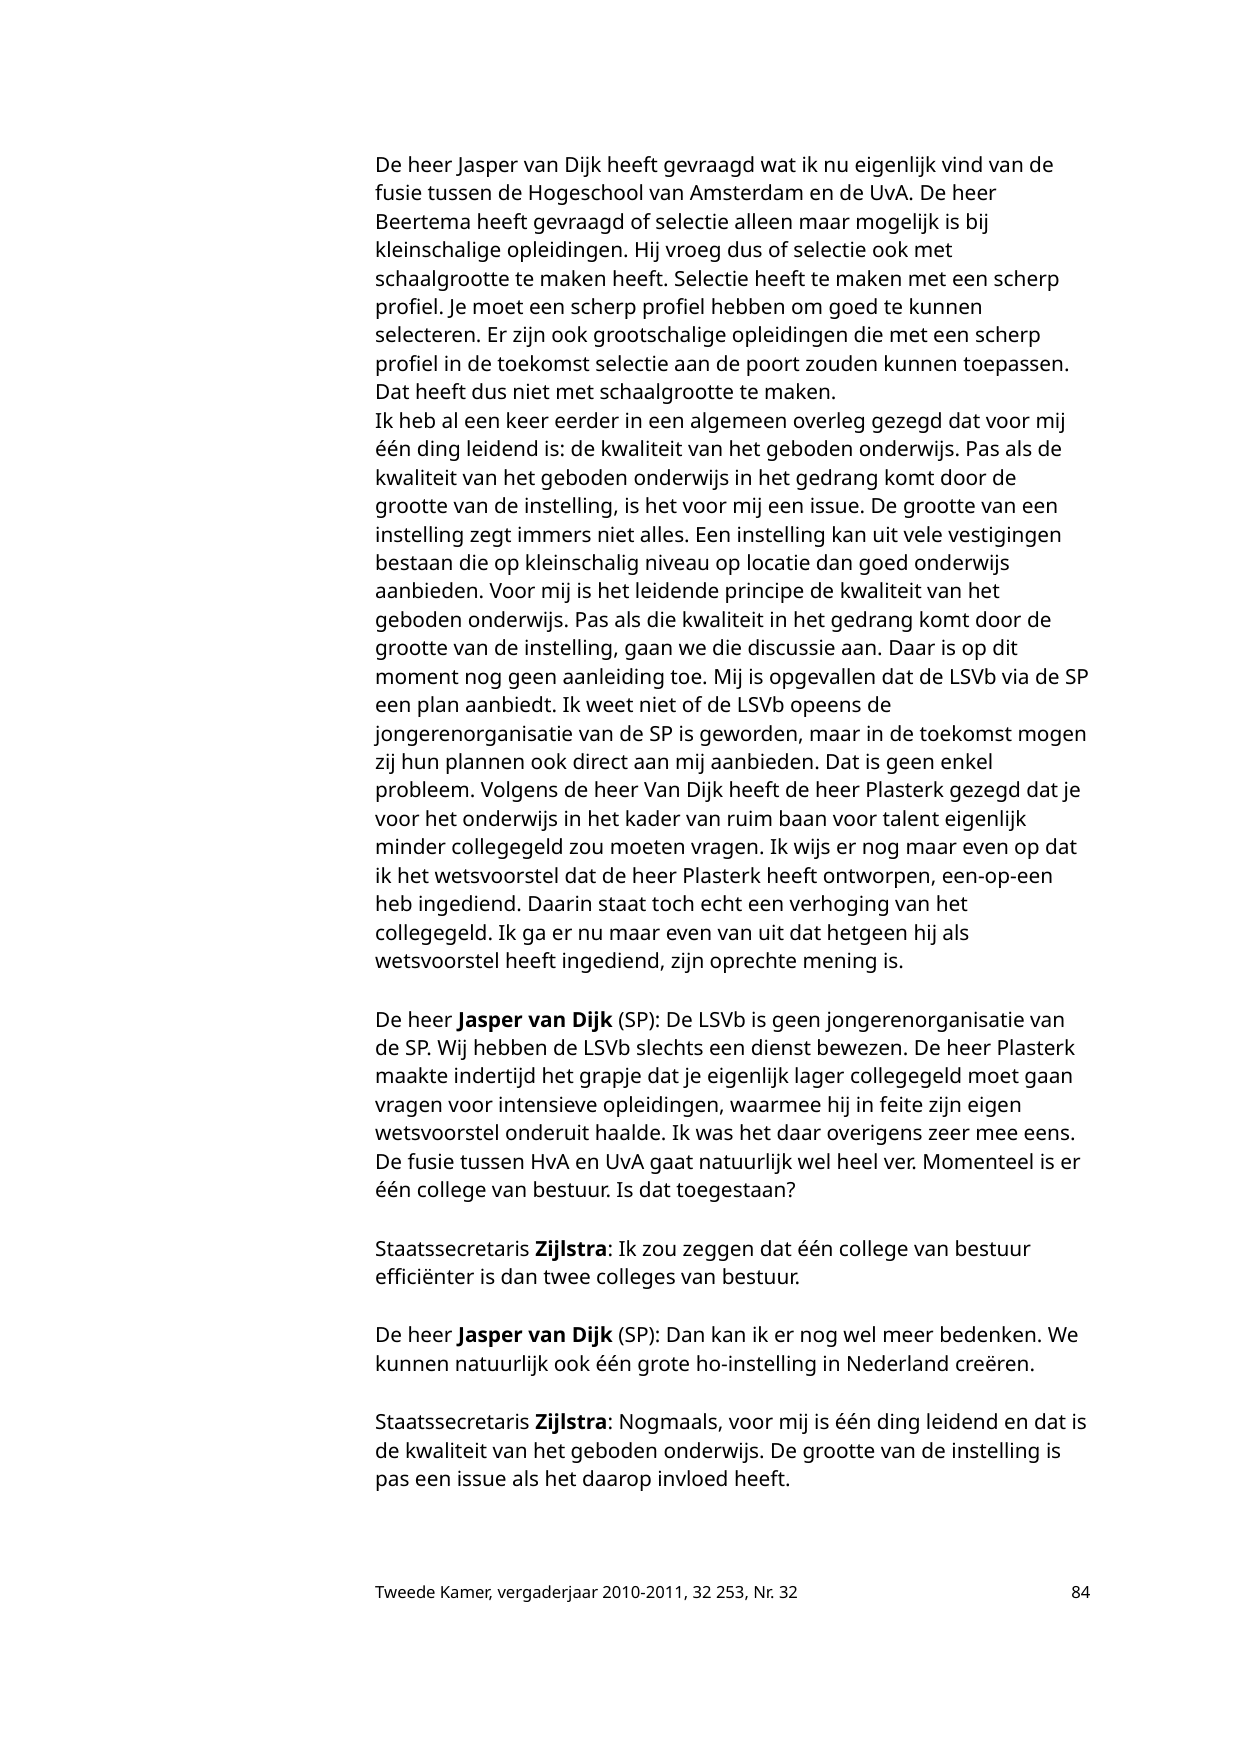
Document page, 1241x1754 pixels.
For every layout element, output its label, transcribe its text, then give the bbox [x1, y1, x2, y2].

text De heer Jasper van Dijk heeft gevraagd wat ik nu eigenlijk vind van de fusie tussen de Hogeschool van Amsterdam en de UvA. De heer Beertema heeft gevraagd of selectie alleen maar mogelijk is bij kleinschalige opleidingen. Hij vroeg dus of selectie ook met schaalgrootte te maken heeft. Selectie heeft te maken met een scherp profiel. Je moet een scherp profiel hebben om goed te kunnen selecteren. Er zijn ook grootschalige opleidingen die met een scherp profiel in de toekomst selectie aan de poort zouden kunnen toepassen. Dat heeft dus niet met schaalgrootte te maken. [375, 150, 1090, 406]
text Ik heb al een keer eerder in een algemeen overleg gezegd dat voor mij één ding leidend is: de kwaliteit van het geboden onderwijs. Pas als de kwaliteit van het geboden onderwijs in het gedrang komt door de grootte van de instelling, is het voor mij een issue. De grootte van een instelling zegt immers niet alles. Een instelling kan uit vele vestigingen bestaan die op kleinschalig niveau op locatie dan goed onderwijs aanbieden. Voor mij is het leidende principe de kwaliteit van het geboden onderwijs. Pas als die kwaliteit in het gedrang komt door de grootte van de instelling, gaan we die discussie aan. Daar is op dit moment nog geen aanleiding toe. Mij is opgevallen dat de LSVb via de SP een plan aanbiedt. Ik weet niet of de LSVb opeens de jongerenorganisatie van de SP is geworden, maar in de toekomst mogen zij hun plannen ook direct aan mij aanbieden. Dat is geen enkel probleem. Volgens de heer Van Dijk heeft de heer Plasterk gezegd dat je voor het onderwijs in het kader van ruim baan voor talent eigenlijk minder collegegeld zou moeten vragen. Ik wijs er nog maar even op dat ik het wetsvoorstel dat de heer Plasterk heeft ontworpen, een-op-een heb ingediend. Daarin staat toch echt een verhoging van het collegegeld. Ik ga er nu maar even van uit dat hetgeen hij als wetsvoorstel heeft ingediend, zijn oprechte mening is. [375, 406, 1090, 975]
text De heer Jasper van Dijk (SP): Dan kan ik er nog wel meer bedenken. We kunnen natuurlijk ook één grote ho-instelling in Nederland creëren. [375, 1321, 1090, 1377]
text Staatssecretaris Zijlstra: Nogmaals, voor mij is één ding leidend en dat is de kwaliteit van het geboden onderwijs. De grootte van de instelling is pas een issue als het daarop invloed heeft. [375, 1407, 1090, 1493]
text Staatssecretaris Zijlstra: Ik zou zeggen dat één college van bestuur efficiënter is dan twee colleges van bestuur. [375, 1234, 1090, 1291]
text De heer Jasper van Dijk (SP): De LSVb is geen jongerenorganisatie van de SP. Wij hebben de LSVb slechts een dienst bewezen. De heer Plasterk maakte indertijd het grapje dat je eigenlijk lager collegegeld moet gaan vragen voor intensieve opleidingen, waarmee hij in feite zijn eigen wetsvoorstel onderuit haalde. Ik was het daar overigens zeer mee eens. De fusie tussen HvA en UvA gaat natuurlijk wel heel ver. Momenteel is er één college van bestuur. Is dat toegestaan? [375, 1005, 1090, 1204]
